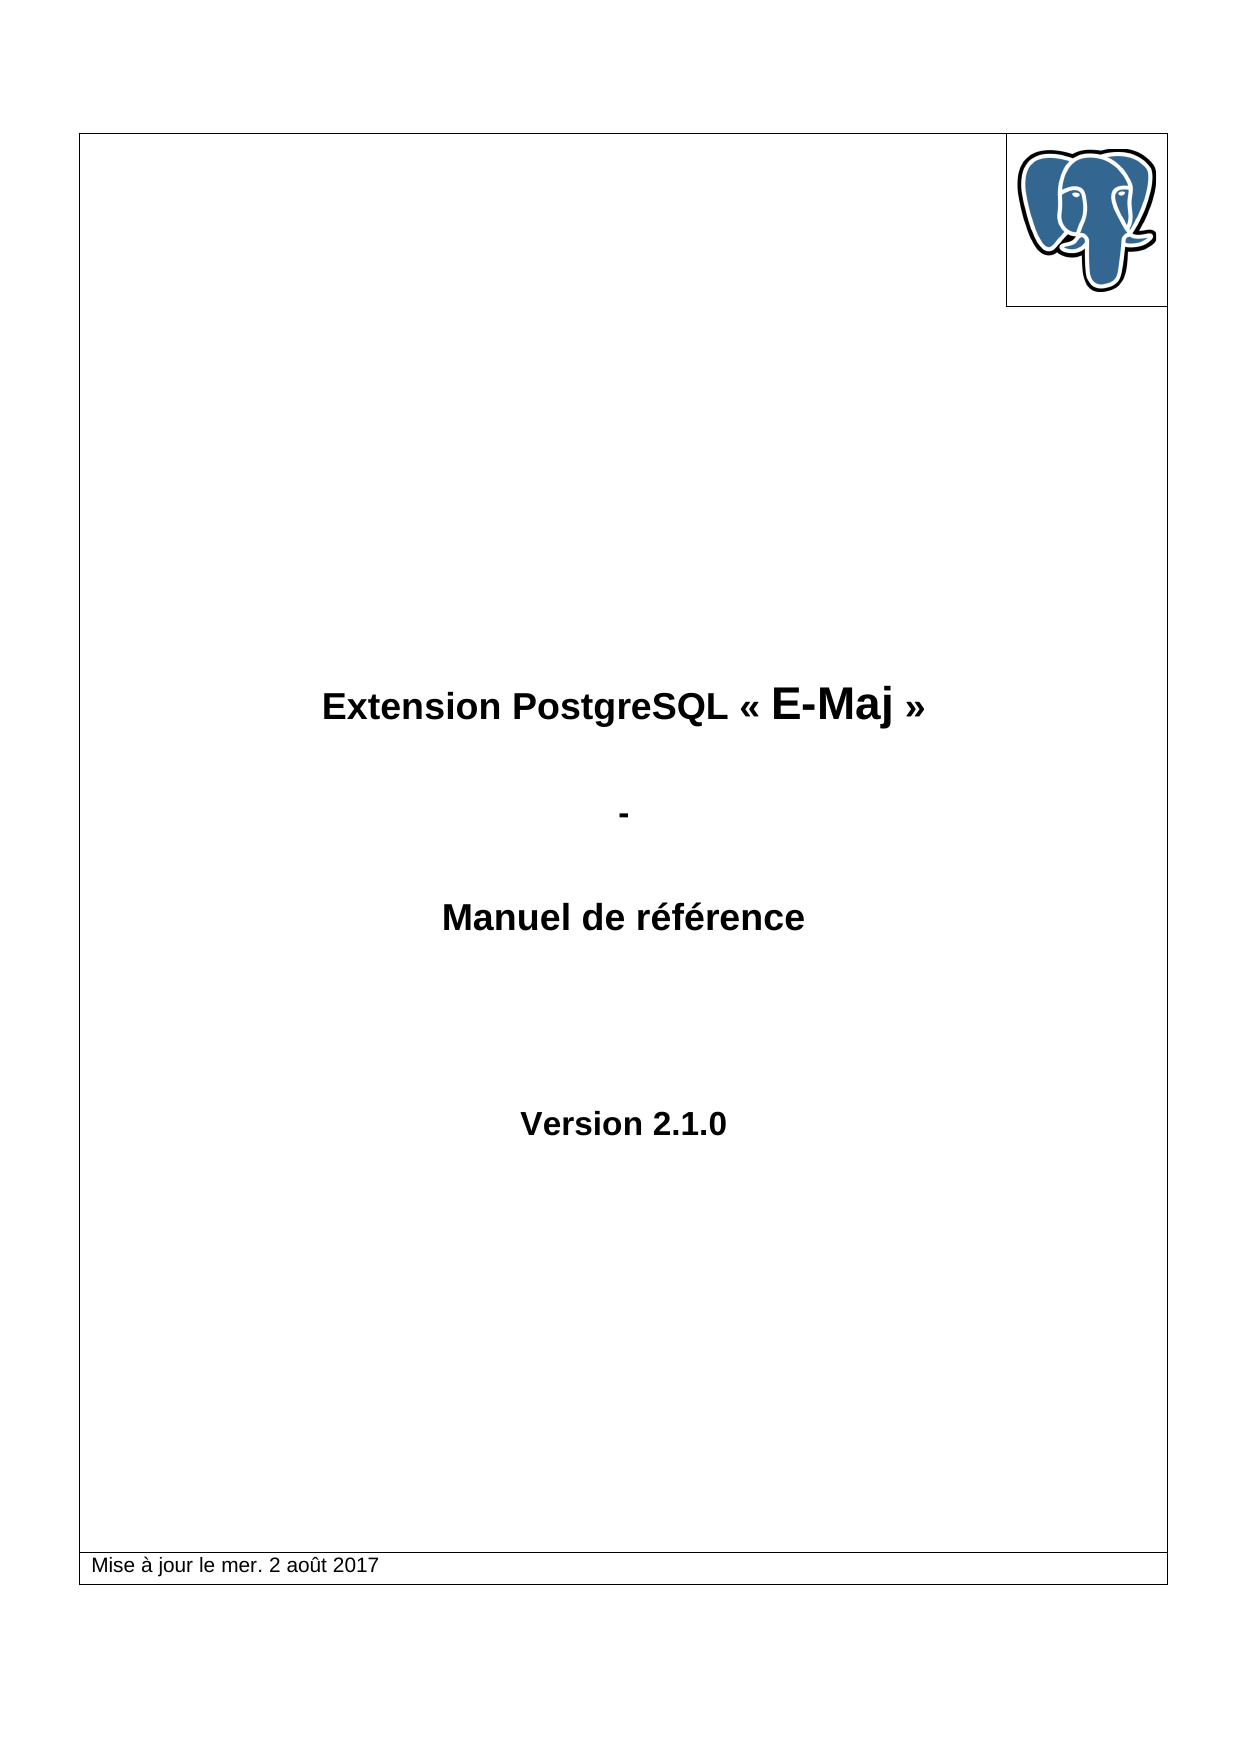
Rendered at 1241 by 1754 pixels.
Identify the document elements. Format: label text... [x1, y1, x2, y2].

table_header [1007, 134, 1167, 306]
table_cell Mise à jour le mer. 2 août 2017 [80, 1553, 1167, 1584]
picture [1017, 149, 1157, 292]
table_cell Extension PostgreSQL « E-Maj » - Manuel de référence Version 2.1.0 [80, 306, 1167, 1552]
table_header [80, 134, 1006, 306]
